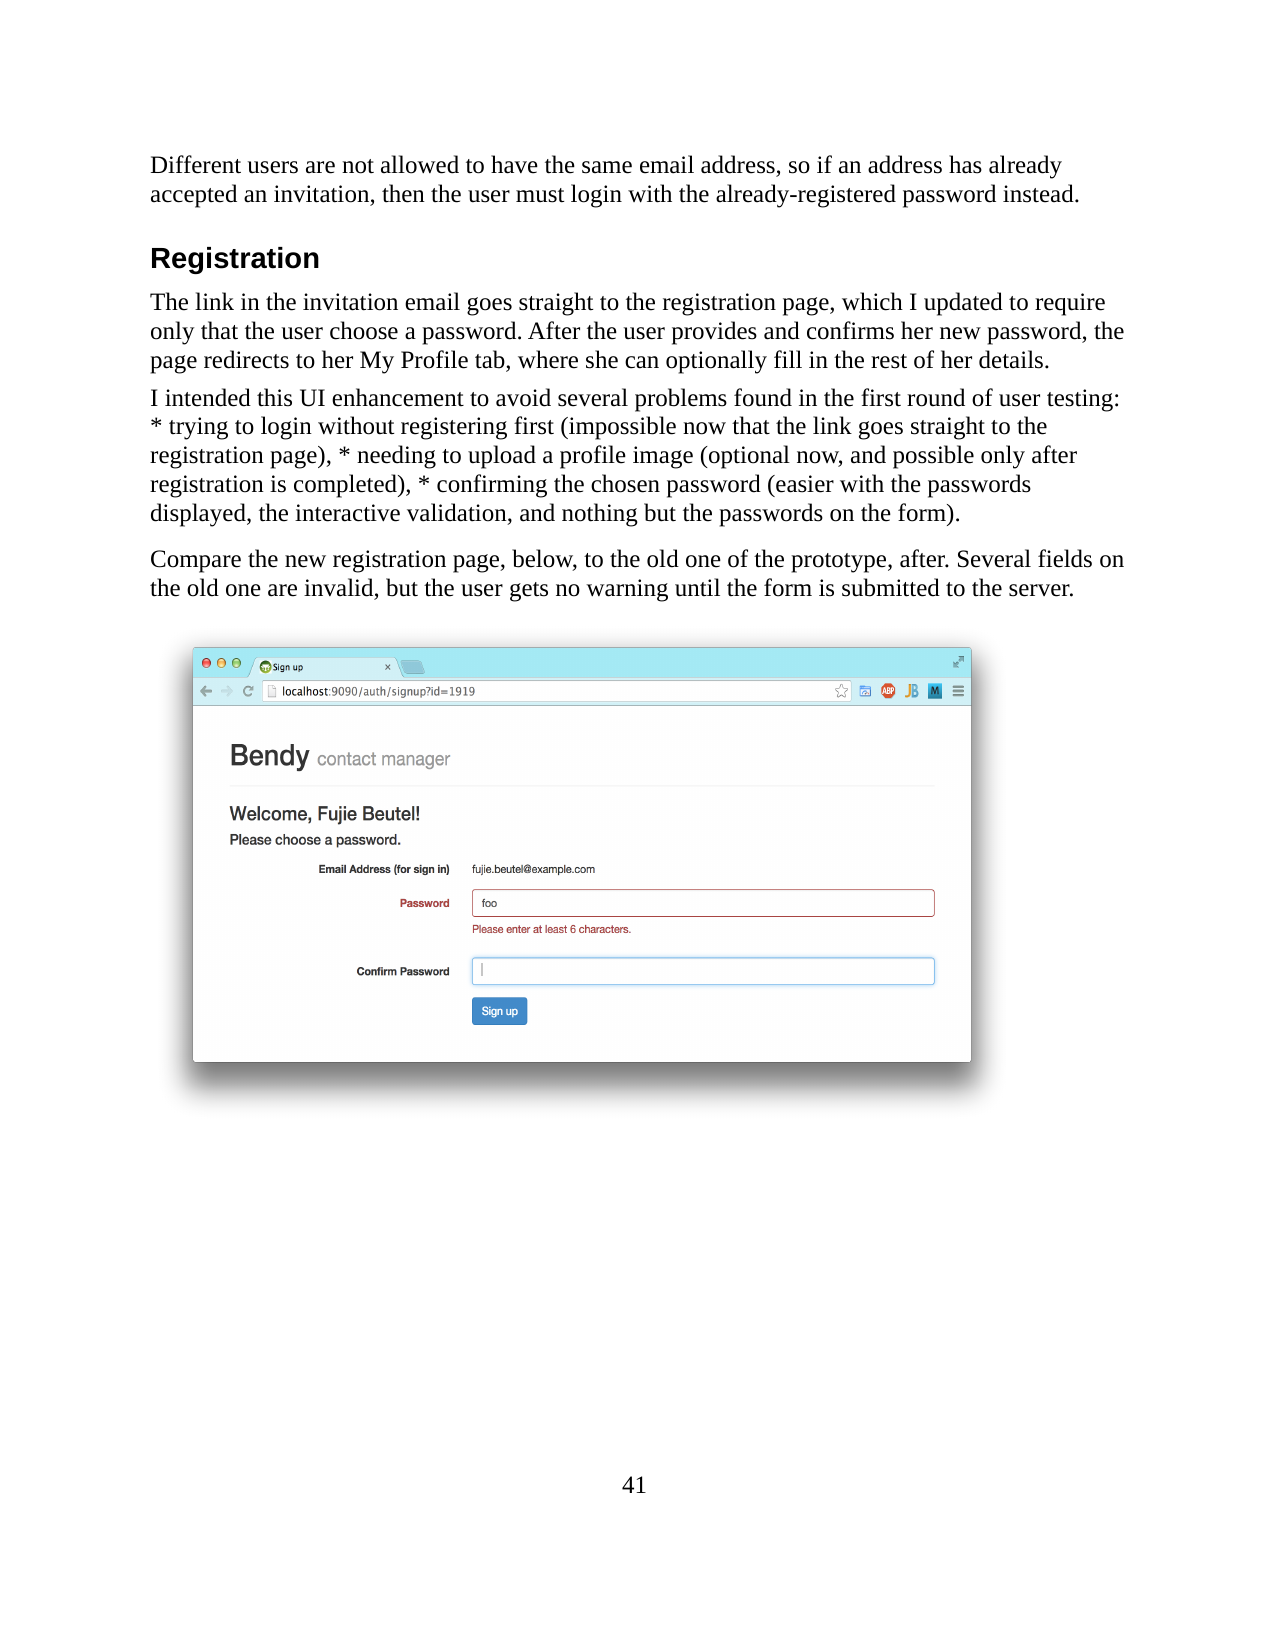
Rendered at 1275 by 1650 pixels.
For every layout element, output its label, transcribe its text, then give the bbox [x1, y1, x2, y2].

text I intended this UI enhancement to avoid several problems found in the first round of user testing: * trying to login without registering first (impossible now that the link goes straight to the registration page), * needing to upload a profile image (optional now, and possible only after registration is completed), * confirming the chosen password (easier with the passwords displayed, the interactive validation, and nothing but the passwords on the form). [150, 383, 1125, 526]
text The link in the invitation email goes straight to the registration page, which I updated to require only that the user choose a password. After the user provides and confirms her new password, the page redirects to her My Profile tab, where she can optionally fill in the rest of her details. [150, 287, 1125, 374]
subtitle Registration [150, 241, 1125, 275]
picture [150, 619, 1014, 1126]
text Compare the new registration page, below, to the old one of the prototype, after. Several fields on the old one are invalid, but the user gets no warning until the form is submitted to the server. [150, 544, 1125, 602]
text Different users are not allowed to have the same email address, so if an address has already accepted an invitation, then the user must login with the already-registered password instead. [150, 150, 1125, 207]
